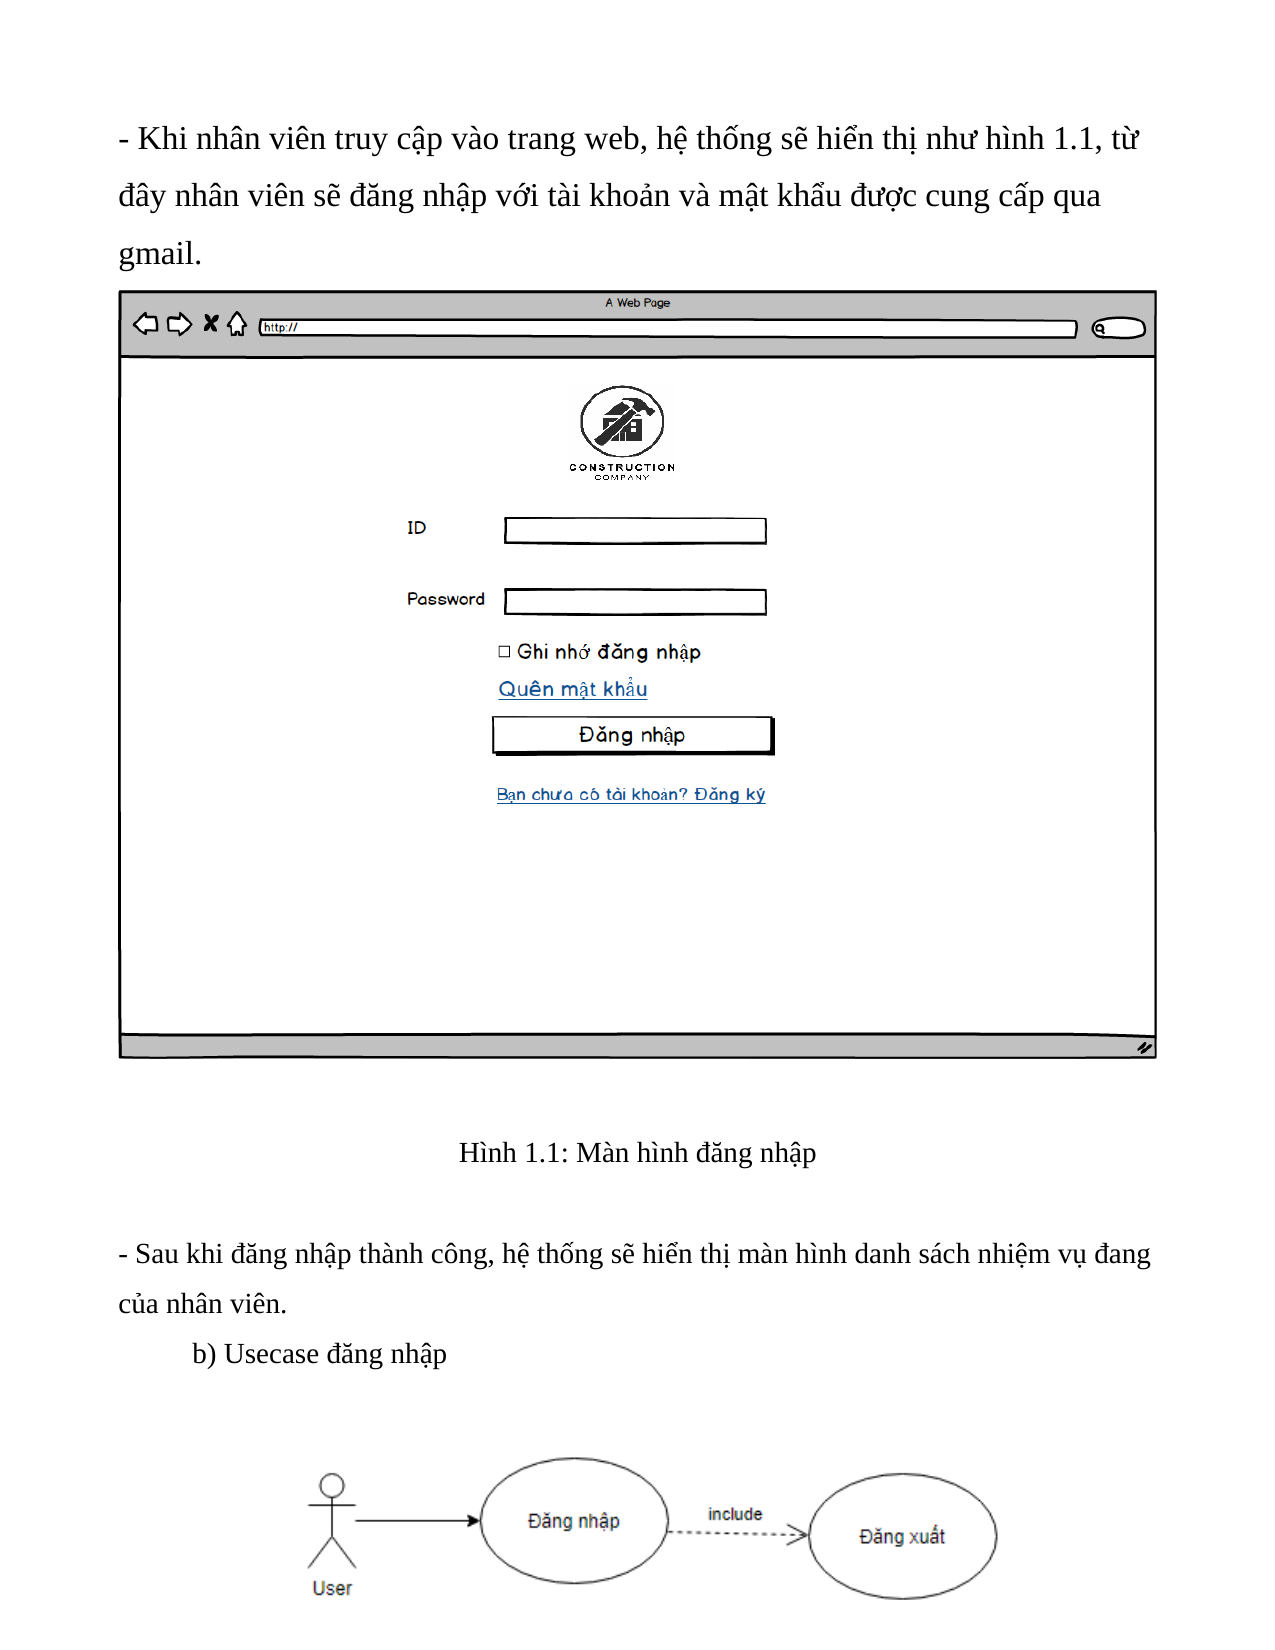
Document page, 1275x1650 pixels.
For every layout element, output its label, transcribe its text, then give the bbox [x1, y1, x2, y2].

picture [258, 1397, 1042, 1650]
text - Khi nhân viên truy cập vào trang web, hệ thống sẽ hiển thị như hình 1.1, từ đây nhân viên sẽ đăng nhập với tài khoản và mật khẩu được cung cấp qua gmail. [118, 118, 1157, 271]
text - Sau khi đăng nhập thành công, hệ thống sẽ hiển thị màn hình danh sách nhiệm vụ đang của nhân viên. [118, 1236, 1157, 1320]
picture [118, 290, 1157, 1059]
text Hình 1.1: Màn hình đăng nhập [118, 1135, 1157, 1169]
text b) Usecase đăng nhập [118, 1337, 1157, 1370]
